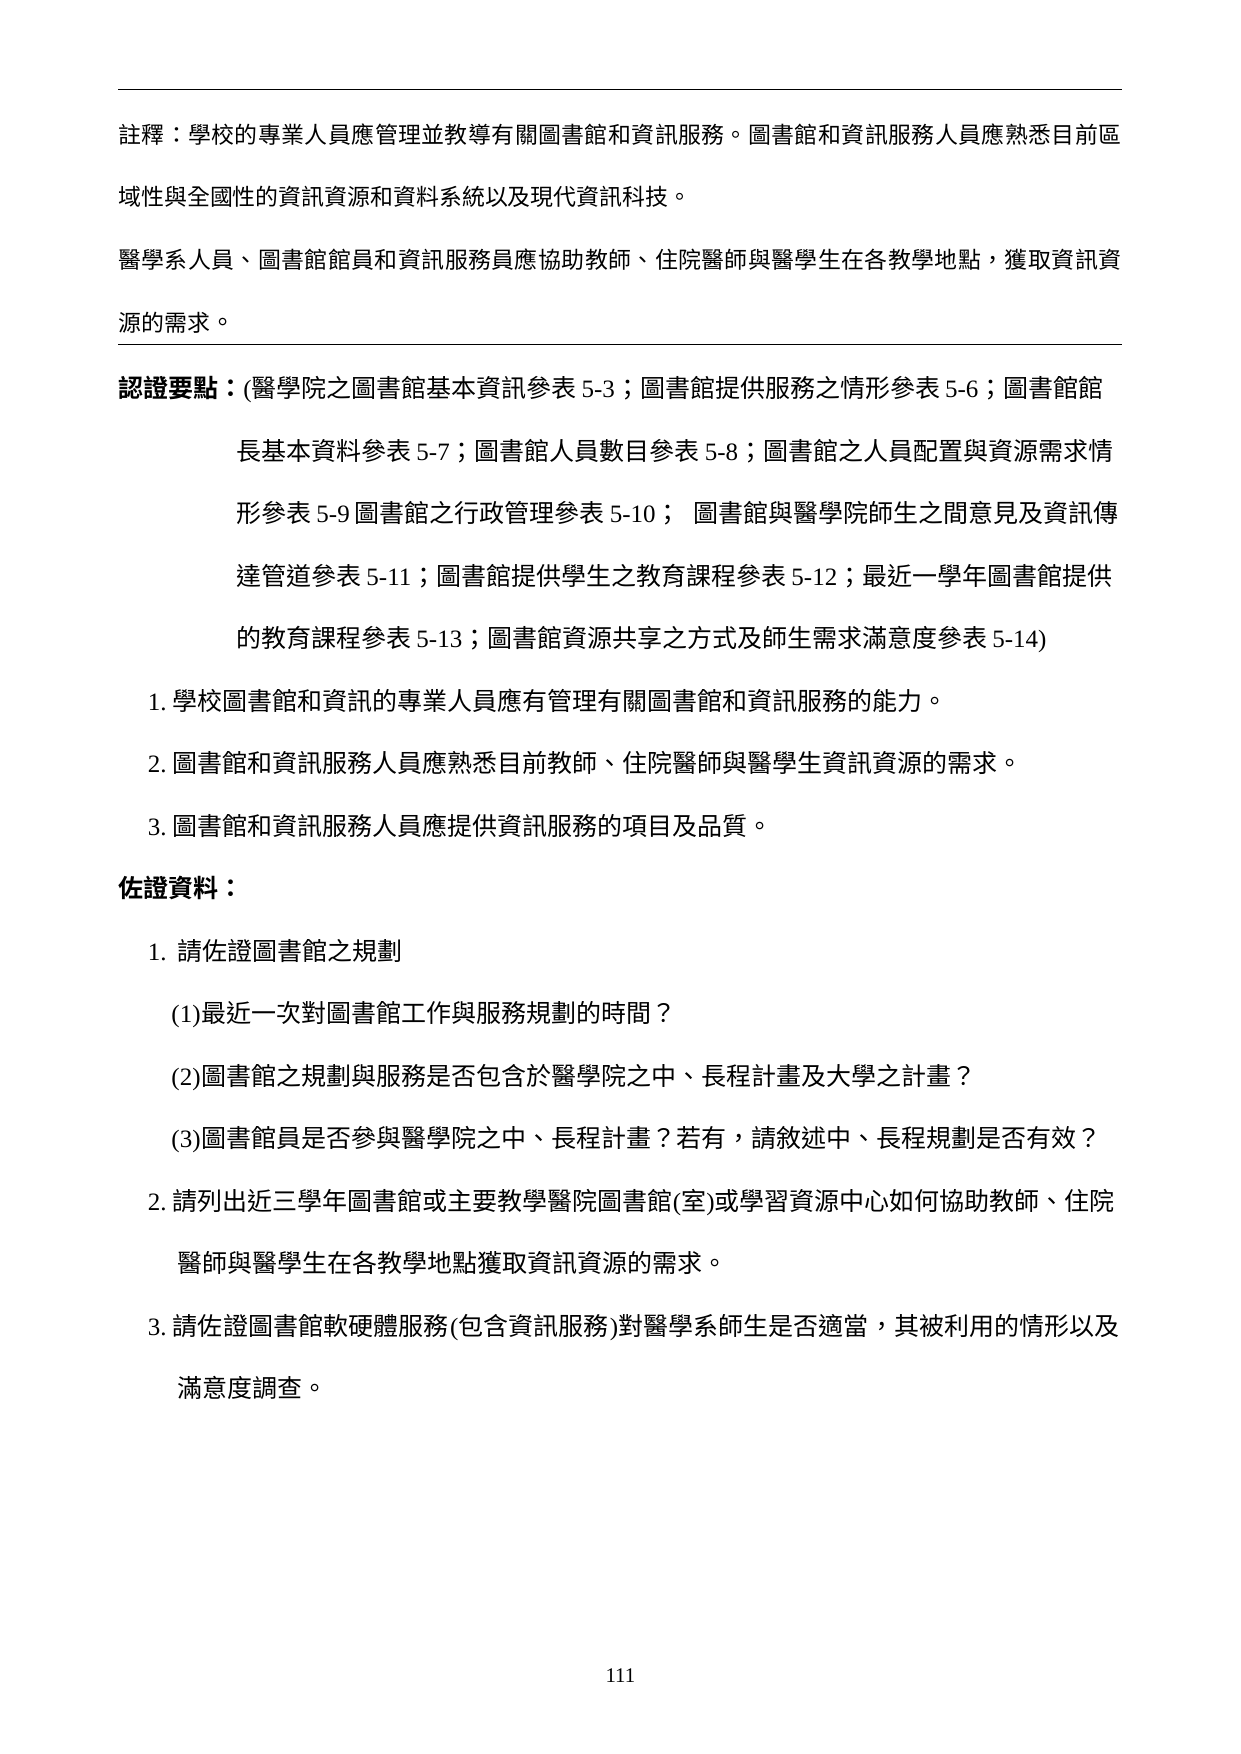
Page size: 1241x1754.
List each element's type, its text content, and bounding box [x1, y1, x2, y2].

list 圖書館之規劃與服務是否包含於醫學院之中、長程計畫及大學之計畫？ [171, 1032, 1122, 1095]
list 請佐證圖書館之規劃 [148, 907, 1122, 970]
text 醫學系人員、圖書館館員和資訊服務員應協助教師、住院醫師與醫學生在各教學地點，獲取資訊資源的需求。 [118, 214, 1122, 344]
list 圖書館和資訊服務人員應熟悉目前教師、住院醫師與醫學生資訊資源的需求。 [148, 720, 1122, 782]
list 請列出近三學年圖書館或主要教學醫院圖書館(室)或學習資源中心如何協助教師、住院醫師與醫學生在各教學地點獲取資訊資源的需求。 [148, 1157, 1122, 1282]
list 學校圖書館和資訊的專業人員應有管理有關圖書館和資訊服務的能力。 [148, 657, 1122, 720]
text 註釋：學校的專業人員應管理並教導有關圖書館和資訊服務。圖書館和資訊服務人員應熟悉目前區域性與全國性的資訊資源和資料系統以及現代資訊科技。 [118, 90, 1122, 214]
list 請佐證圖書館軟硬體服務(包含資訊服務)對醫學系師生是否適當，其被利用的情形以及滿意度調查。 [148, 1282, 1122, 1407]
text 佐證資料： [118, 845, 1122, 907]
list 圖書館和資訊服務人員應提供資訊服務的項目及品質。 [148, 782, 1122, 845]
list 最近一次對圖書館工作與服務規劃的時間？ [171, 970, 1122, 1032]
text 認證要點：(醫學院之圖書館基本資訊參表5-3；圖書館提供服務之情形參表5-6；圖書館館長基本資料參表5-7；圖書館人員數目參表5-8；圖書館之人員配置與資源需求情形參表5-9圖書館之行政管理參表5-10； 圖書館與醫學院師生之間意見及資訊傳達管道參表5-11；圖書館提供學生之教育課程參表5-12；最近一學年圖書館提供的教育課程參表5-13；圖書館資源共享之方式及師生需求滿意度參表5-14) [118, 345, 1122, 657]
list 圖書館員是否參與醫學院之中、長程計畫？若有，請敘述中、長程規劃是否有效？ [171, 1095, 1122, 1157]
